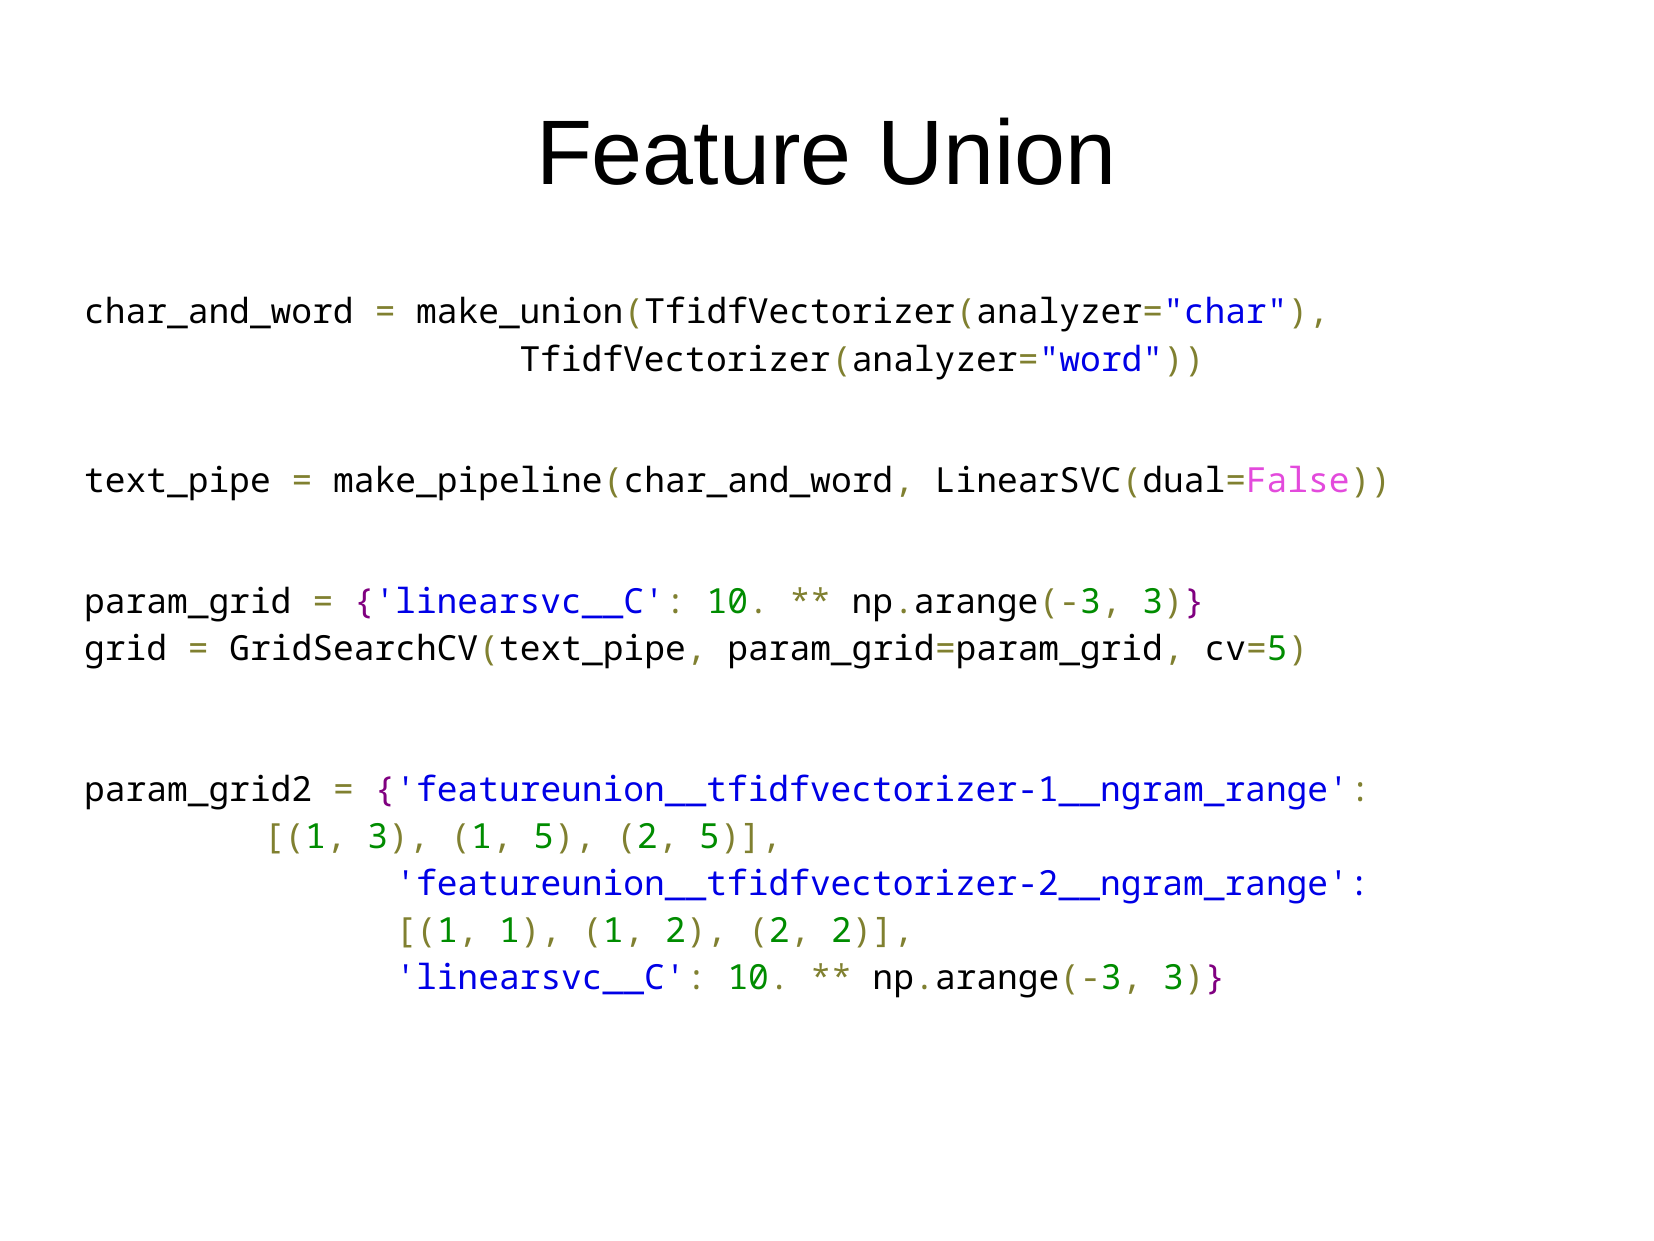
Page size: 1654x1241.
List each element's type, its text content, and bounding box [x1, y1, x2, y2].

title Feature Union [82, 49, 1571, 257]
list char_and_word = make_union(TfidfVectorizer(analyzer="char"), TfidfVectorizer(analyzer="word")) text_pipe = make_pipeline(char_and_word, LinearSVC(dual=False)) param_grid = {'linearsvc__C': 10. ** np.arange(-3, 3)} grid = GridSearchCV(text_pipe, param_grid=param_grid, cv=5) param_grid2 = {'featureunion__tfidfvectorizer-1__ngram_range': [(1, 3), (1, 5), (2, 5)], 'featureunion__tfidfvectorizer-2__ngram_range': [(1, 1), (1, 2), (2, 2)], 'linearsvc__C': 10. ** np.arange(-3, 3)} [84, 287, 1573, 1007]
